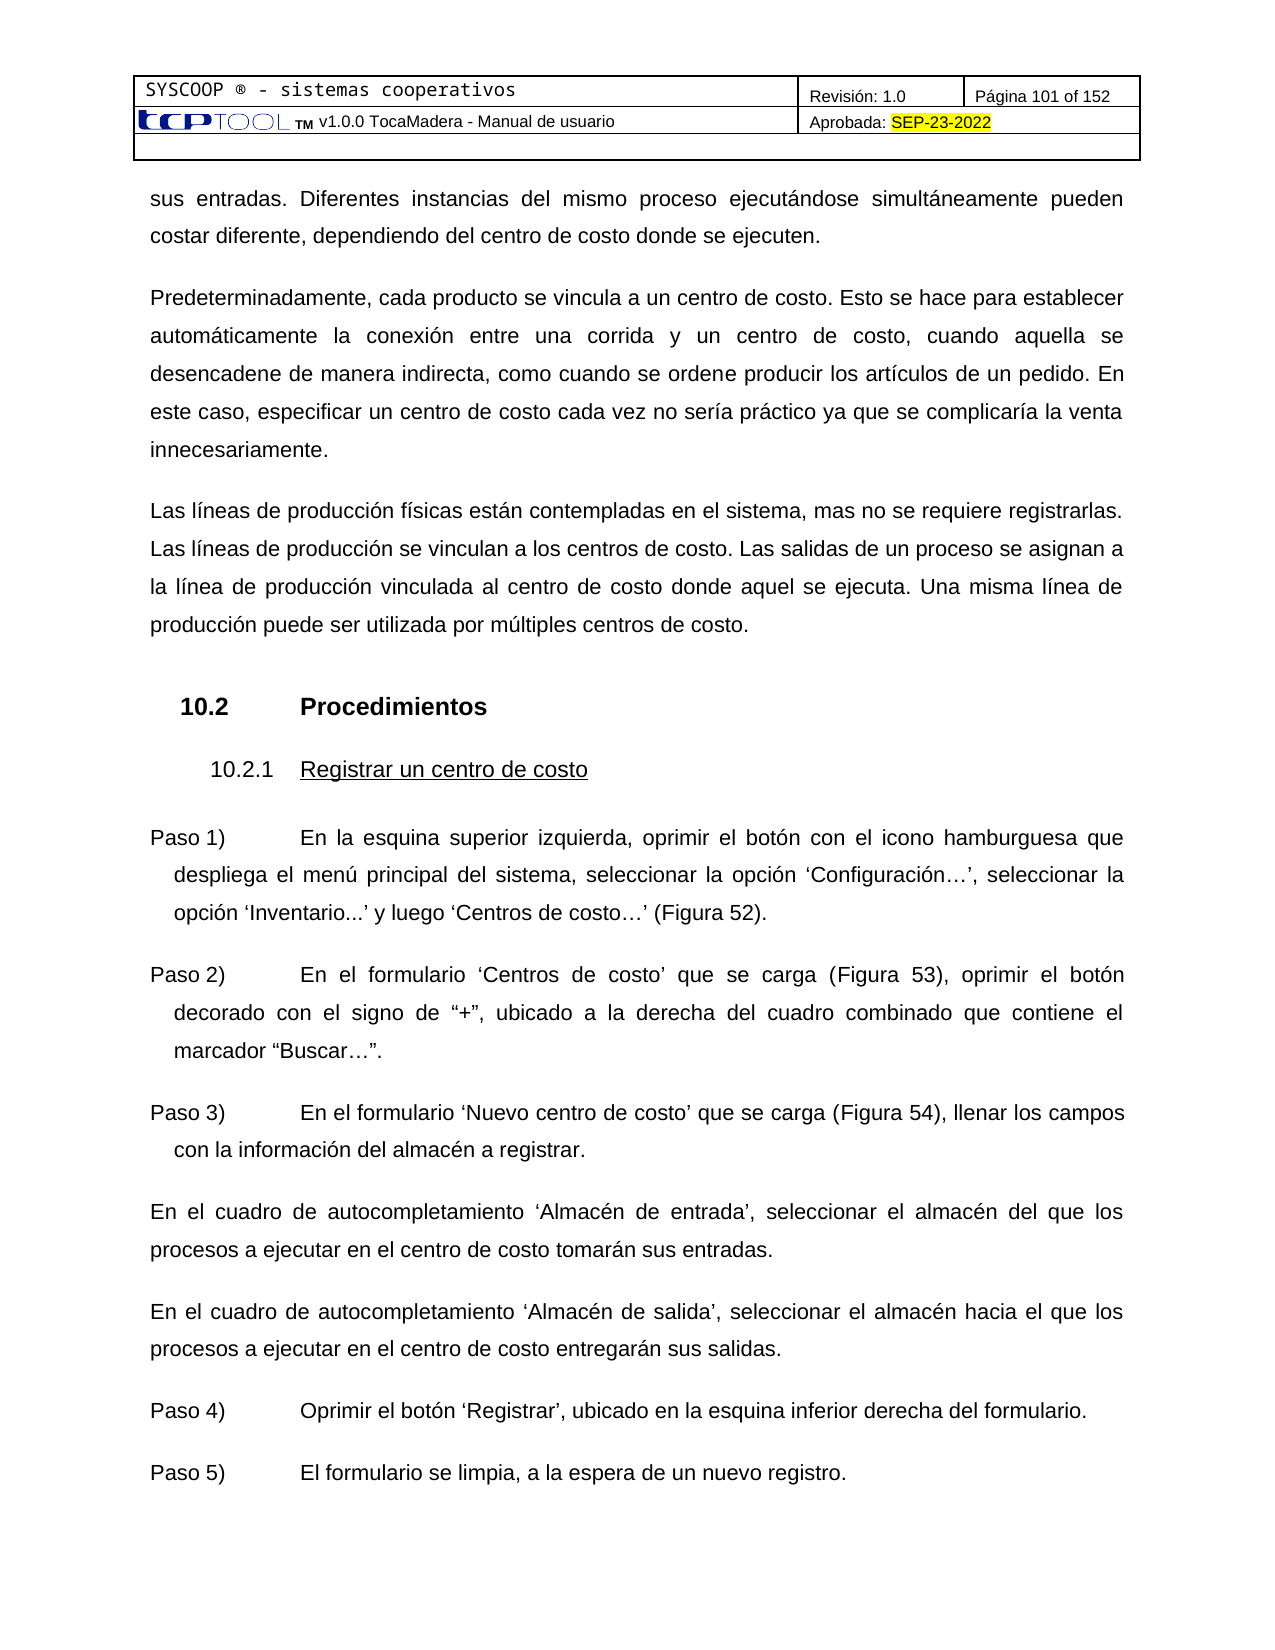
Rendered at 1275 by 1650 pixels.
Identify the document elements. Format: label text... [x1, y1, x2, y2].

picture [138, 110, 290, 130]
list En el formulario ‘Centros de costo’ que se carga (Figura 53), oprimir el botón decorado con el signo de “+”, ubicado a la derecha del cuadro combinado que contiene el marcador “Buscar…”. [150, 962, 1125, 1063]
text sus entradas. Diferentes instancias del mismo proceso ejecutándose simultáneamente pueden costar diferente, dependiendo del centro de costo donde se ejecuten. [150, 186, 1125, 249]
text En el cuadro de autocompletamiento ‘Almacén de salida’, seleccionar el almacén hacia el que los procesos a ejecutar en el centro de costo entregarán sus salidas. [150, 1298, 1125, 1362]
list En el formulario ‘Nuevo centro de costo’ que se carga (Figura 54), llenar los campos con la información del almacén a registrar. [150, 1099, 1125, 1162]
subtitle Registrar un centro de costo [210, 756, 1125, 783]
text En el cuadro de autocompletamiento ‘Almacén de entrada’, seleccionar el almacén del que los procesos a ejecutar en el centro de costo tomarán sus entradas. [150, 1199, 1125, 1262]
text Las líneas de producción físicas están contempladas en el sistema, mas no se requiere registrarlas. Las líneas de producción se vinculan a los centros de costo. Las salidas de un proceso se asignan a la línea de producción vinculada al centro de costo donde aquel se ejecuta. Una misma línea de producción puede ser utilizada por múltiples centros de costo. [150, 498, 1125, 637]
list En la esquina superior izquierda, oprimir el botón con el icono hamburguesa que despliega el menú principal del sistema, seleccionar la opción ‘Configuración…’, seleccionar la opción ‘Inventario...’ y luego ‘Centros de costo…’ (Figura 52). [150, 824, 1125, 925]
subtitle Procedimientos [180, 691, 1125, 720]
text Predeterminadamente, cada producto se vincula a un centro de costo. Esto se hace para establecer automáticamente la conexión entre una corrida y un centro de costo, cuando aquella se desencadene de manera indirecta, como cuando se ordene producir los artículos de un pedido. En este caso, especificar un centro de costo cada vez no sería práctico ya que se complicaría la venta innecesariamente. [150, 285, 1125, 462]
list El formulario se limpia, a la espera de un nuevo registro. [150, 1460, 1125, 1485]
list Oprimir el botón ‘Registrar’, ubicado en la esquina inferior derecha del formulario. [150, 1398, 1125, 1423]
